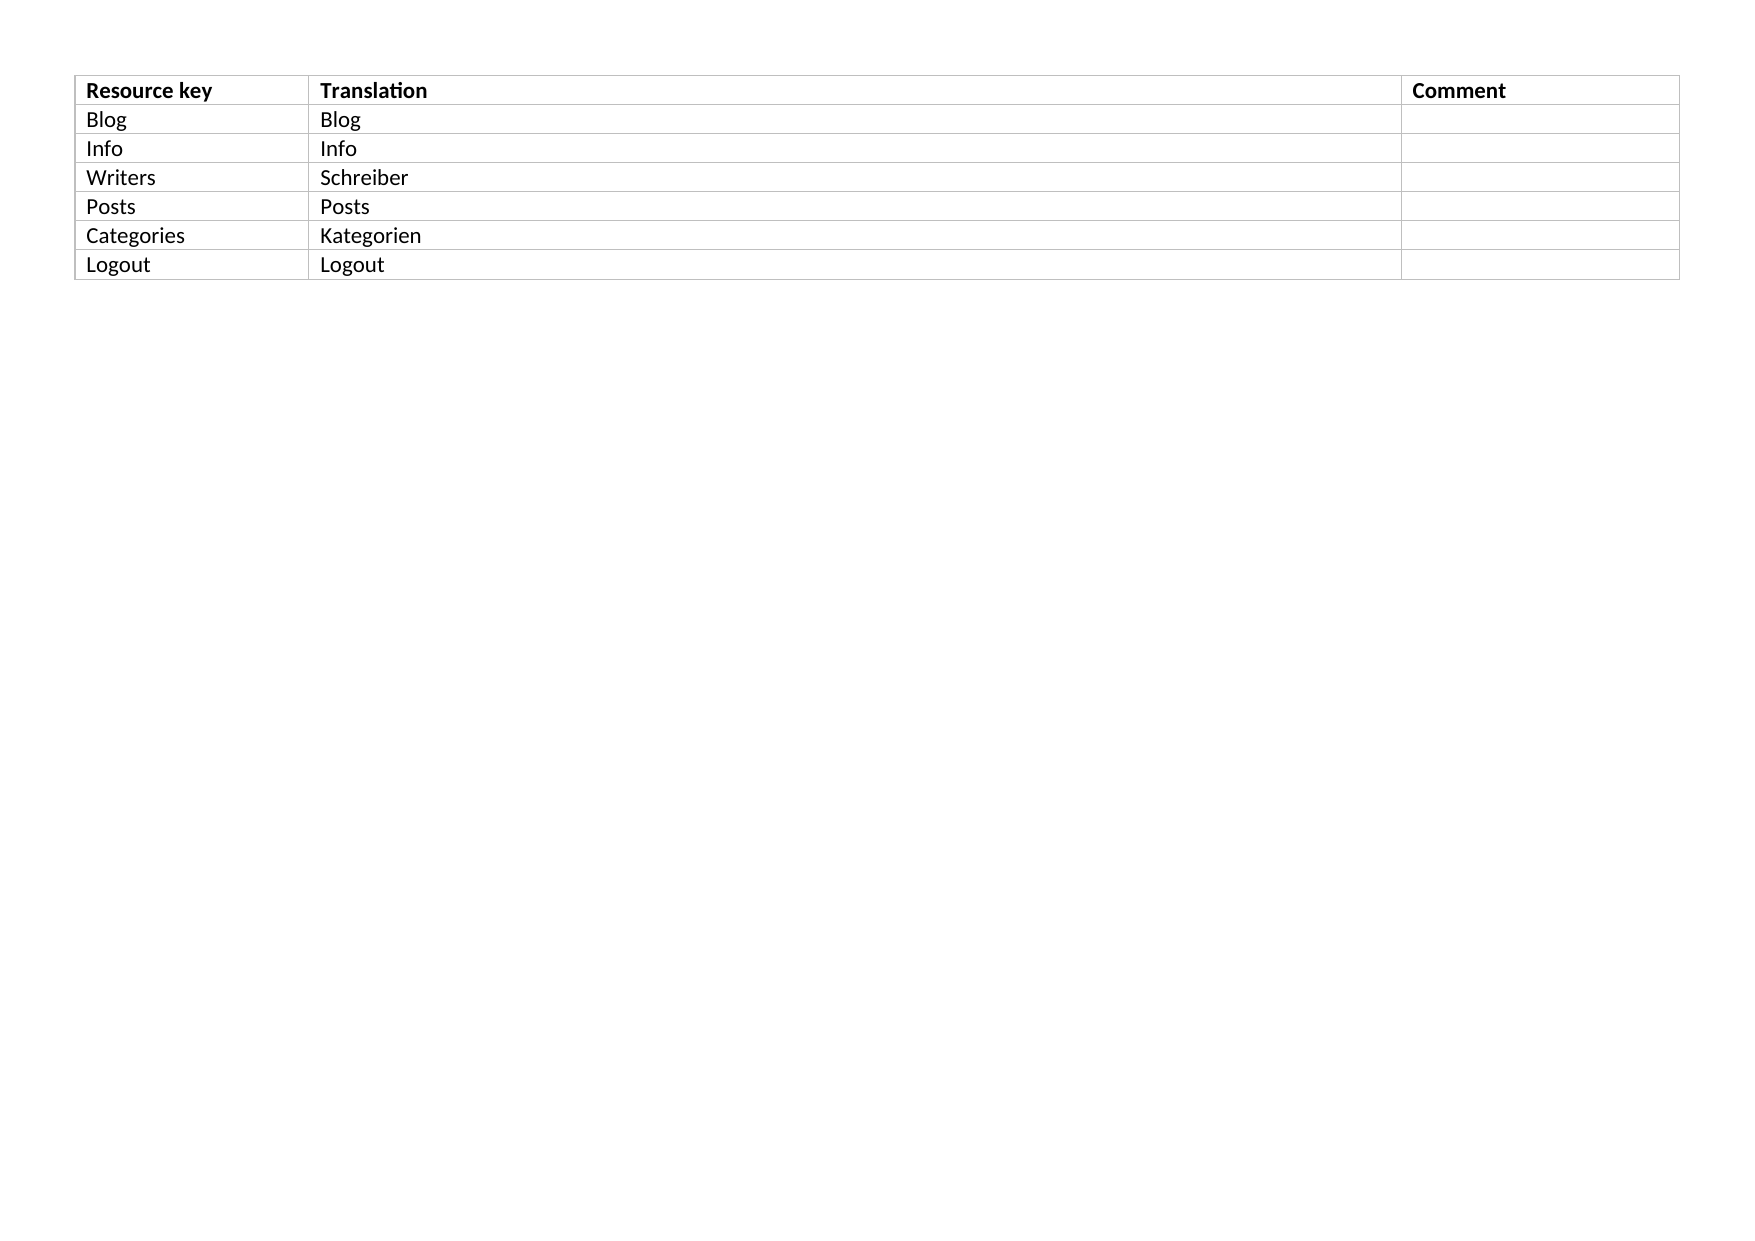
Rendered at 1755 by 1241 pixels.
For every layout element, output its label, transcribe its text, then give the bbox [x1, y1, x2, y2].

table_cell [1402, 105, 1679, 133]
table_cell [1402, 163, 1679, 191]
table_cell Info [76, 134, 308, 162]
table_cell Writers [76, 163, 308, 191]
table_header Resource key [76, 76, 308, 104]
table_cell Schreiber [309, 163, 1401, 191]
table_cell Kategorien [309, 221, 1401, 249]
table_cell Blog [76, 105, 308, 133]
table_cell Posts [309, 192, 1401, 220]
table_header Comment [1402, 76, 1679, 104]
table_cell [1402, 134, 1679, 162]
table_cell Categories [76, 221, 308, 249]
table_header Translation [309, 76, 1401, 104]
table_cell [1402, 192, 1679, 220]
table_cell Posts [76, 192, 308, 220]
table_cell Logout [309, 250, 1401, 278]
table_cell [1402, 250, 1679, 278]
table_cell Info [309, 134, 1401, 162]
table_cell Blog [309, 105, 1401, 133]
table_cell Logout [76, 250, 308, 278]
table_cell [1402, 221, 1679, 249]
